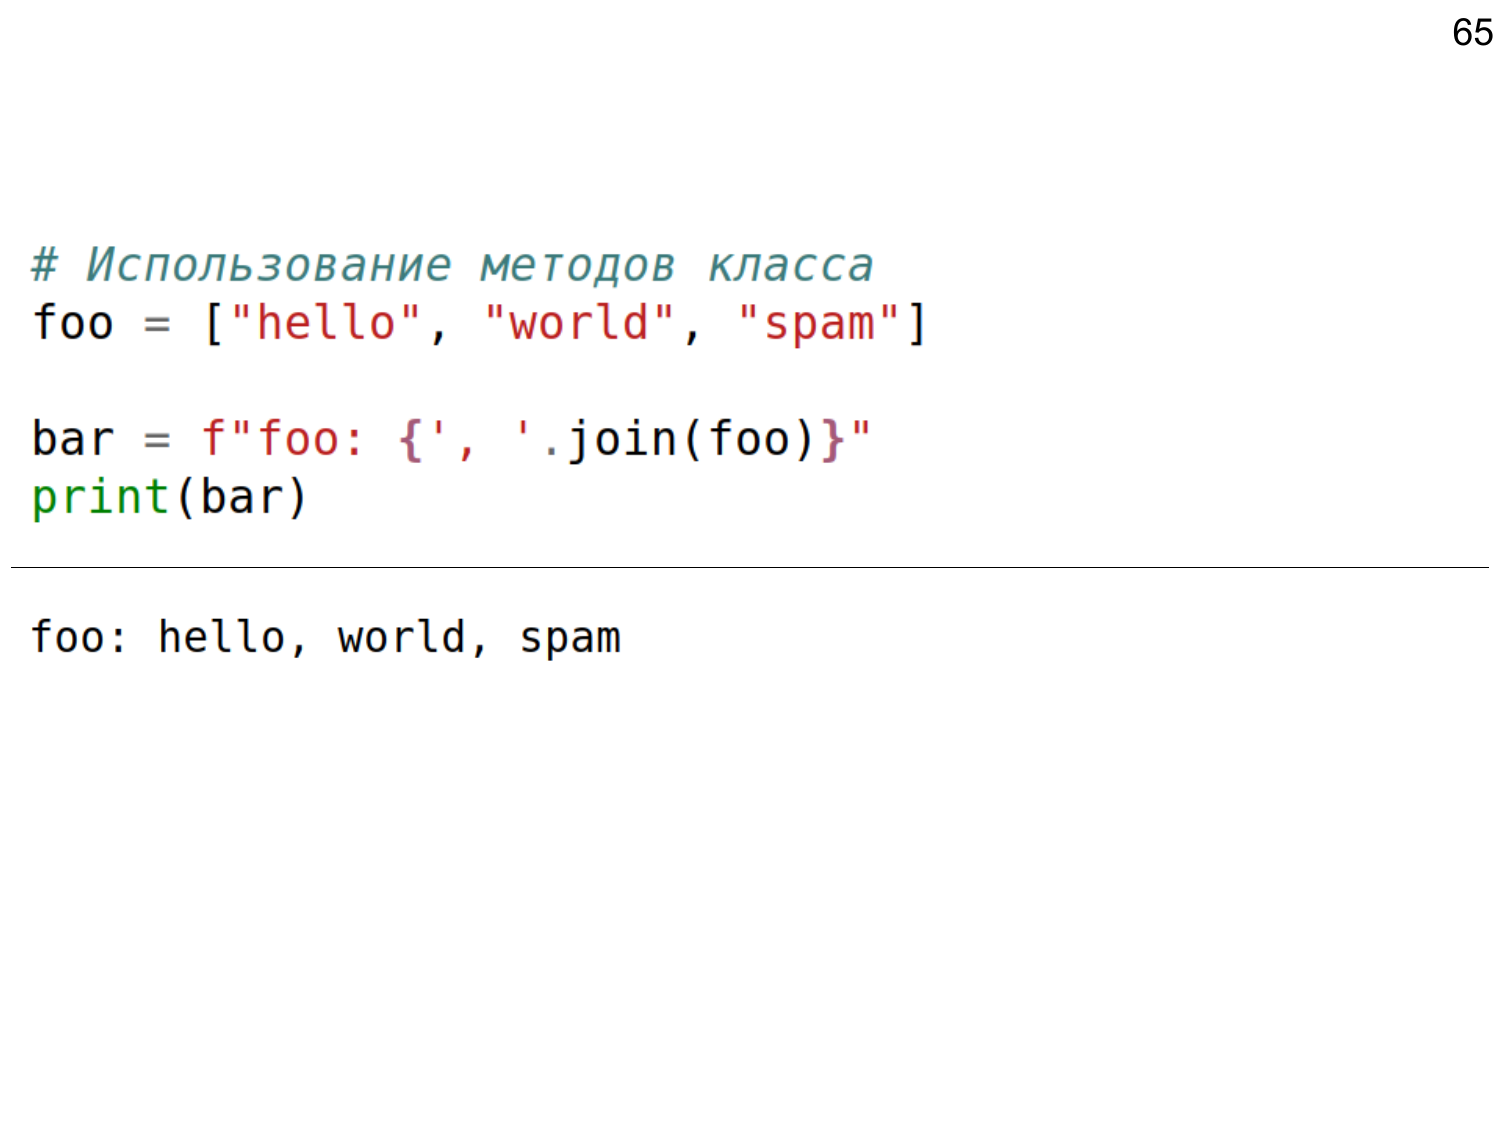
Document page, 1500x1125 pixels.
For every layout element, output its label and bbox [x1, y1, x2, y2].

picture [18, 231, 935, 532]
picture [21, 606, 633, 671]
